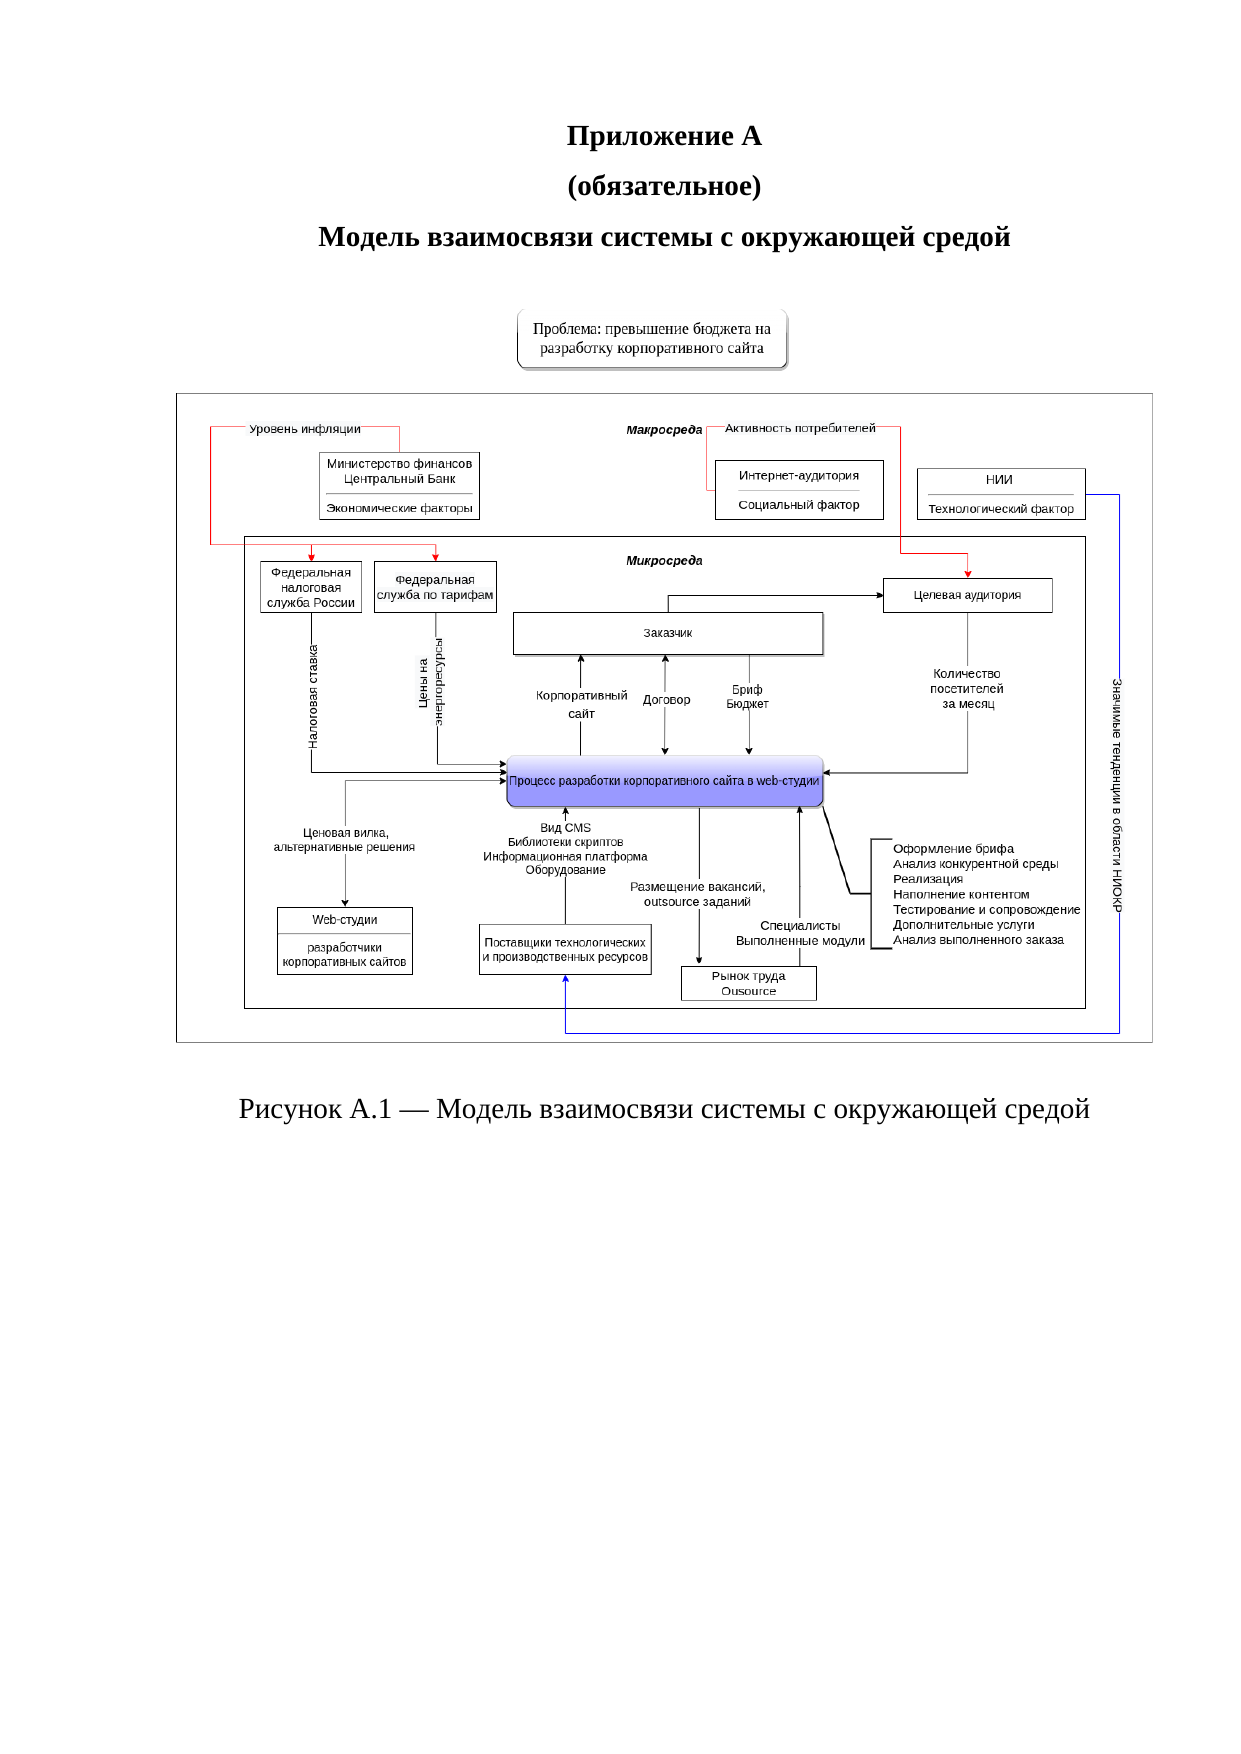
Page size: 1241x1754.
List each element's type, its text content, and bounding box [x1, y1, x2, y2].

subtitle Приложение А [177, 118, 1152, 152]
text [177, 284, 1152, 309]
subtitle Модель взаимосвязи системы с окружающей средой [177, 219, 1152, 252]
picture [176, 309, 1153, 1043]
subtitle (обязательное) [177, 168, 1152, 202]
text Рисунок А.1 — Модель взаимосвязи системы с окружающей средой [177, 1043, 1152, 1124]
